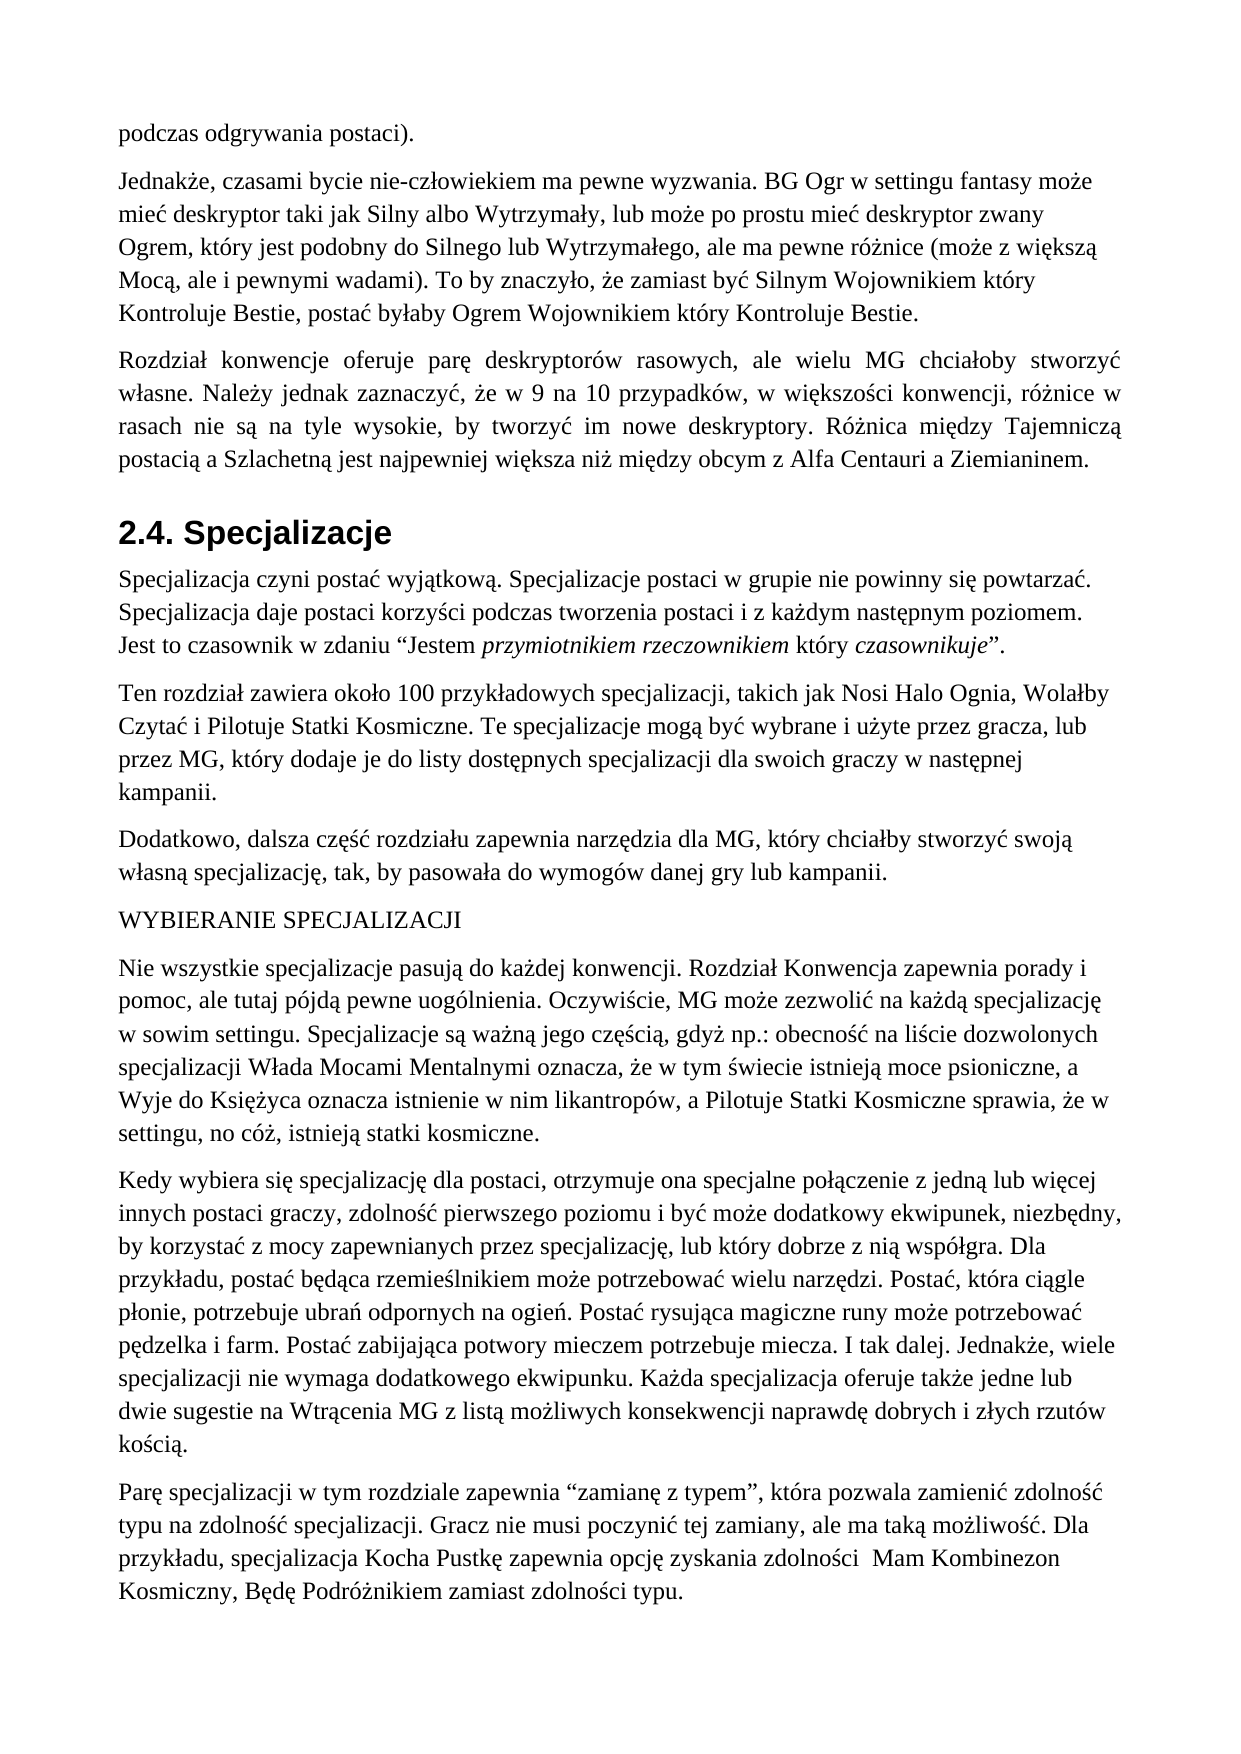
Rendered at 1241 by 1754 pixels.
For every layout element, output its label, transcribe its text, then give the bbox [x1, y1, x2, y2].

text Rozdział konwencje oferuje parę deskryptorów rasowych, ale wielu MG chciałoby stworzyć własne. Należy jednak zaznaczyć, że w 9 na 10 przypadków, w większości konwencji, różnice w rasach nie są na tyle wysokie, by tworzyć im nowe deskryptory. Różnica między Tajemniczą postacią a Szlachetną jest najpewniej większa niż między obcym z Alfa Centauri a Ziemianinem. [118, 345, 1122, 473]
text Parę specjalizacji w tym rozdziale zapewnia “zamianę z typem”, która pozwala zamienić zdolność typu na zdolność specjalizacji. Gracz nie musi poczynić tej zamiany, ale ma taką możliwość. Dla przykładu, specjalizacja Kocha Pustkę zapewnia opcję zyskania zdolności Mam Kombinezon Kosmiczny, Będę Podróżnikiem zamiast zdolności typu. [118, 1477, 1122, 1605]
text Specjalizacja czyni postać wyjątkową. Specjalizacje postaci w grupie nie powinny się powtarzać. Specjalizacja daje postaci korzyści podczas tworzenia postaci i z każdym następnym poziomem. Jest to czasownik w zdaniu “Jestem przymiotnikiem rzeczownikiem który czasownikuje”. [118, 564, 1122, 659]
text WYBIERANIE SPECJALIZACJI [118, 905, 1122, 934]
subtitle 2.4. Specjalizacje [118, 513, 1122, 552]
text Dodatkowo, dalsza część rozdziału zapewnia narzędzia dla MG, który chciałby stworzyć swoją własną specjalizację, tak, by pasowała do wymogów danej gry lub kampanii. [118, 824, 1122, 886]
text Kedy wybiera się specjalizację dla postaci, otrzymuje ona specjalne połączenie z jedną lub więcej innych postaci graczy, zdolność pierwszego poziomu i być może dodatkowy ekwipunek, niezbędny, by korzystać z mocy zapewnianych przez specjalizację, lub który dobrze z nią współgra. Dla przykładu, postać będąca rzemieślnikiem może potrzebować wielu narzędzi. Postać, która ciągle płonie, potrzebuje ubrań odpornych na ogień. Postać rysująca magiczne runy może potrzebować pędzelka i farm. Postać zabijająca potwory mieczem potrzebuje miecza. I tak dalej. Jednakże, wiele specjalizacji nie wymaga dodatkowego ekwipunku. Każda specjalizacja oferuje także jedne lub dwie sugestie na Wtrącenia MG z listą możliwych konsekwencji naprawdę dobrych i złych rzutów kością. [118, 1165, 1122, 1458]
text Nie wszystkie specjalizacje pasują do każdej konwencji. Rozdział Konwencja zapewnia porady i pomoc, ale tutaj pójdą pewne uogólnienia. Oczywiście, MG może zezwolić na każdą specjalizację w sowim settingu. Specjalizacje są ważną jego częścią, gdyż np.: obecność na liście dozwolonych specjalizacji Włada Mocami Mentalnymi oznacza, że w tym świecie istnieją moce psioniczne, a Wyje do Księżyca oznacza istnienie w nim likantropów, a Pilotuje Statki Kosmiczne sprawia, że w settingu, no cóż, istnieją statki kosmiczne. [118, 953, 1122, 1146]
text Jednakże, czasami bycie nie-człowiekiem ma pewne wyzwania. BG Ogr w settingu fantasy może mieć deskryptor taki jak Silny albo Wytrzymały, lub może po prostu mieć deskryptor zwany Ogrem, który jest podobny do Silnego lub Wytrzymałego, ale ma pewne różnice (może z większą Mocą, ale i pewnymi wadami). To by znaczyło, że zamiast być Silnym Wojownikiem który Kontroluje Bestie, postać byłaby Ogrem Wojownikiem który Kontroluje Bestie. [118, 166, 1122, 327]
text podczas odgrywania postaci). [118, 118, 1122, 147]
text Ten rozdział zawiera około 100 przykładowych specjalizacji, takich jak Nosi Halo Ognia, Wolałby Czytać i Pilotuje Statki Kosmiczne. Te specjalizacje mogą być wybrane i użyte przez gracza, lub przez MG, który dodaje je do listy dostępnych specjalizacji dla swoich graczy w następnej kampanii. [118, 678, 1122, 806]
